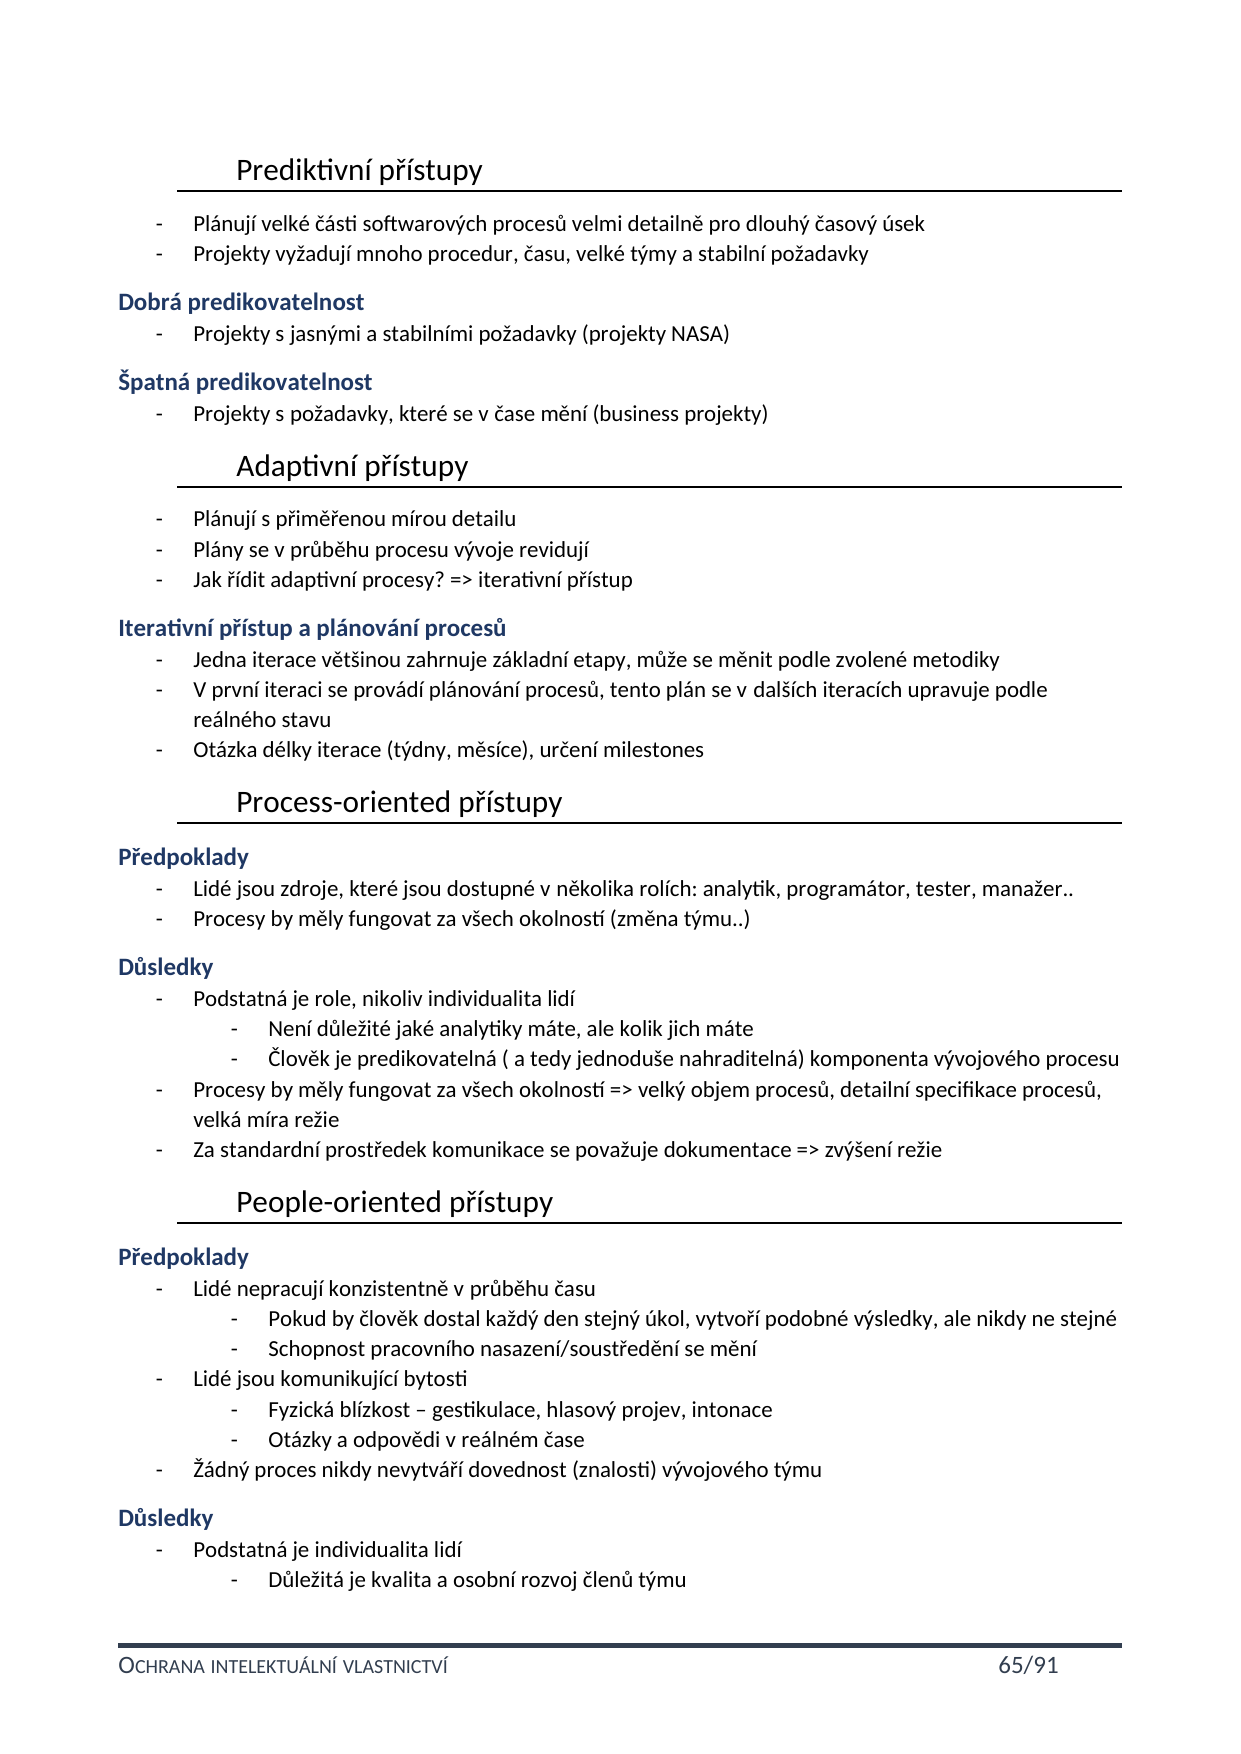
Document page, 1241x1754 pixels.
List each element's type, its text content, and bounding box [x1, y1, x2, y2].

list Fyzická blízkost – gestikulace, hlasový projev, intonace [231, 1395, 1122, 1423]
list Podstatná je individualita lidí [156, 1535, 1122, 1563]
list Člověk je predikovatelná ( a tedy jednoduše nahraditelná) komponenta vývojového procesu [231, 1044, 1122, 1073]
list Projekty s jasnými a stabilními požadavky (projekty NASA) [156, 319, 1122, 347]
subtitle Adaptivní přístupy [177, 446, 1122, 486]
list Není důležité jaké analytiky máte, ale kolik jich máte [231, 1014, 1122, 1042]
subtitle Předpoklady [118, 1241, 1122, 1272]
list Jedna iterace většinou zahrnuje základní etapy, může se měnit podle zvolené metodiky [156, 645, 1122, 673]
subtitle Iterativní přístup a plánování procesů [118, 612, 1122, 642]
list Lidé nepracují konzistentně v průběhu času [156, 1274, 1122, 1302]
list Schopnost pracovního nasazení/soustředění se mění [231, 1334, 1122, 1362]
subtitle Prediktivní přístupy [177, 150, 1122, 190]
list Procesy by měly fungovat za všech okolností => velký objem procesů, detailní specifikace procesů, velká míra režie [156, 1075, 1122, 1133]
list Projekty s požadavky, které se v čase mění (business projekty) [156, 399, 1122, 427]
list Projekty vyžadují mnoho procedur, času, velké týmy a stabilní požadavky [156, 239, 1122, 267]
list Plány se v průběhu procesu vývoje revidují [156, 535, 1122, 563]
list Pokud by člověk dostal každý den stejný úkol, vytvoří podobné výsledky, ale nikdy ne stejné [231, 1304, 1122, 1332]
subtitle People-oriented přístupy [177, 1182, 1122, 1222]
subtitle Process-oriented přístupy [177, 782, 1122, 822]
list Procesy by měly fungovat za všech okolností (změna týmu..) [156, 904, 1122, 932]
list Plánují velké části softwarových procesů velmi detailně pro dlouhý časový úsek [156, 209, 1122, 237]
subtitle Dobrá predikovatelnost [118, 286, 1122, 317]
list Otázka délky iterace (týdny, měsíce), určení milestones [156, 735, 1122, 763]
list Lidé jsou zdroje, které jsou dostupné v několika rolích: analytik, programátor, tester, manažer.. [156, 874, 1122, 902]
subtitle Předpoklady [118, 841, 1122, 872]
list Za standardní prostředek komunikace se považuje dokumentace => zvýšení režie [156, 1135, 1122, 1163]
list Žádný proces nikdy nevytváří dovednost (znalosti) vývojového týmu [156, 1455, 1122, 1483]
list V první iteraci se provádí plánování procesů, tento plán se v dalších iteracích upravuje podle reálného stavu [156, 675, 1122, 733]
list Plánují s přiměřenou mírou detailu [156, 504, 1122, 533]
list Lidé jsou komunikující bytosti [156, 1364, 1122, 1393]
subtitle Důsledky [118, 1502, 1122, 1533]
subtitle Důsledky [118, 951, 1122, 982]
list Jak řídit adaptivní procesy? => iterativní přístup [156, 565, 1122, 593]
list Podstatná je role, nikoliv individualita lidí [156, 984, 1122, 1012]
list Otázky a odpovědi v reálném čase [231, 1425, 1122, 1453]
list Důležitá je kvalita a osobní rozvoj členů týmu [231, 1565, 1122, 1593]
subtitle Špatná predikovatelnost [118, 366, 1122, 396]
